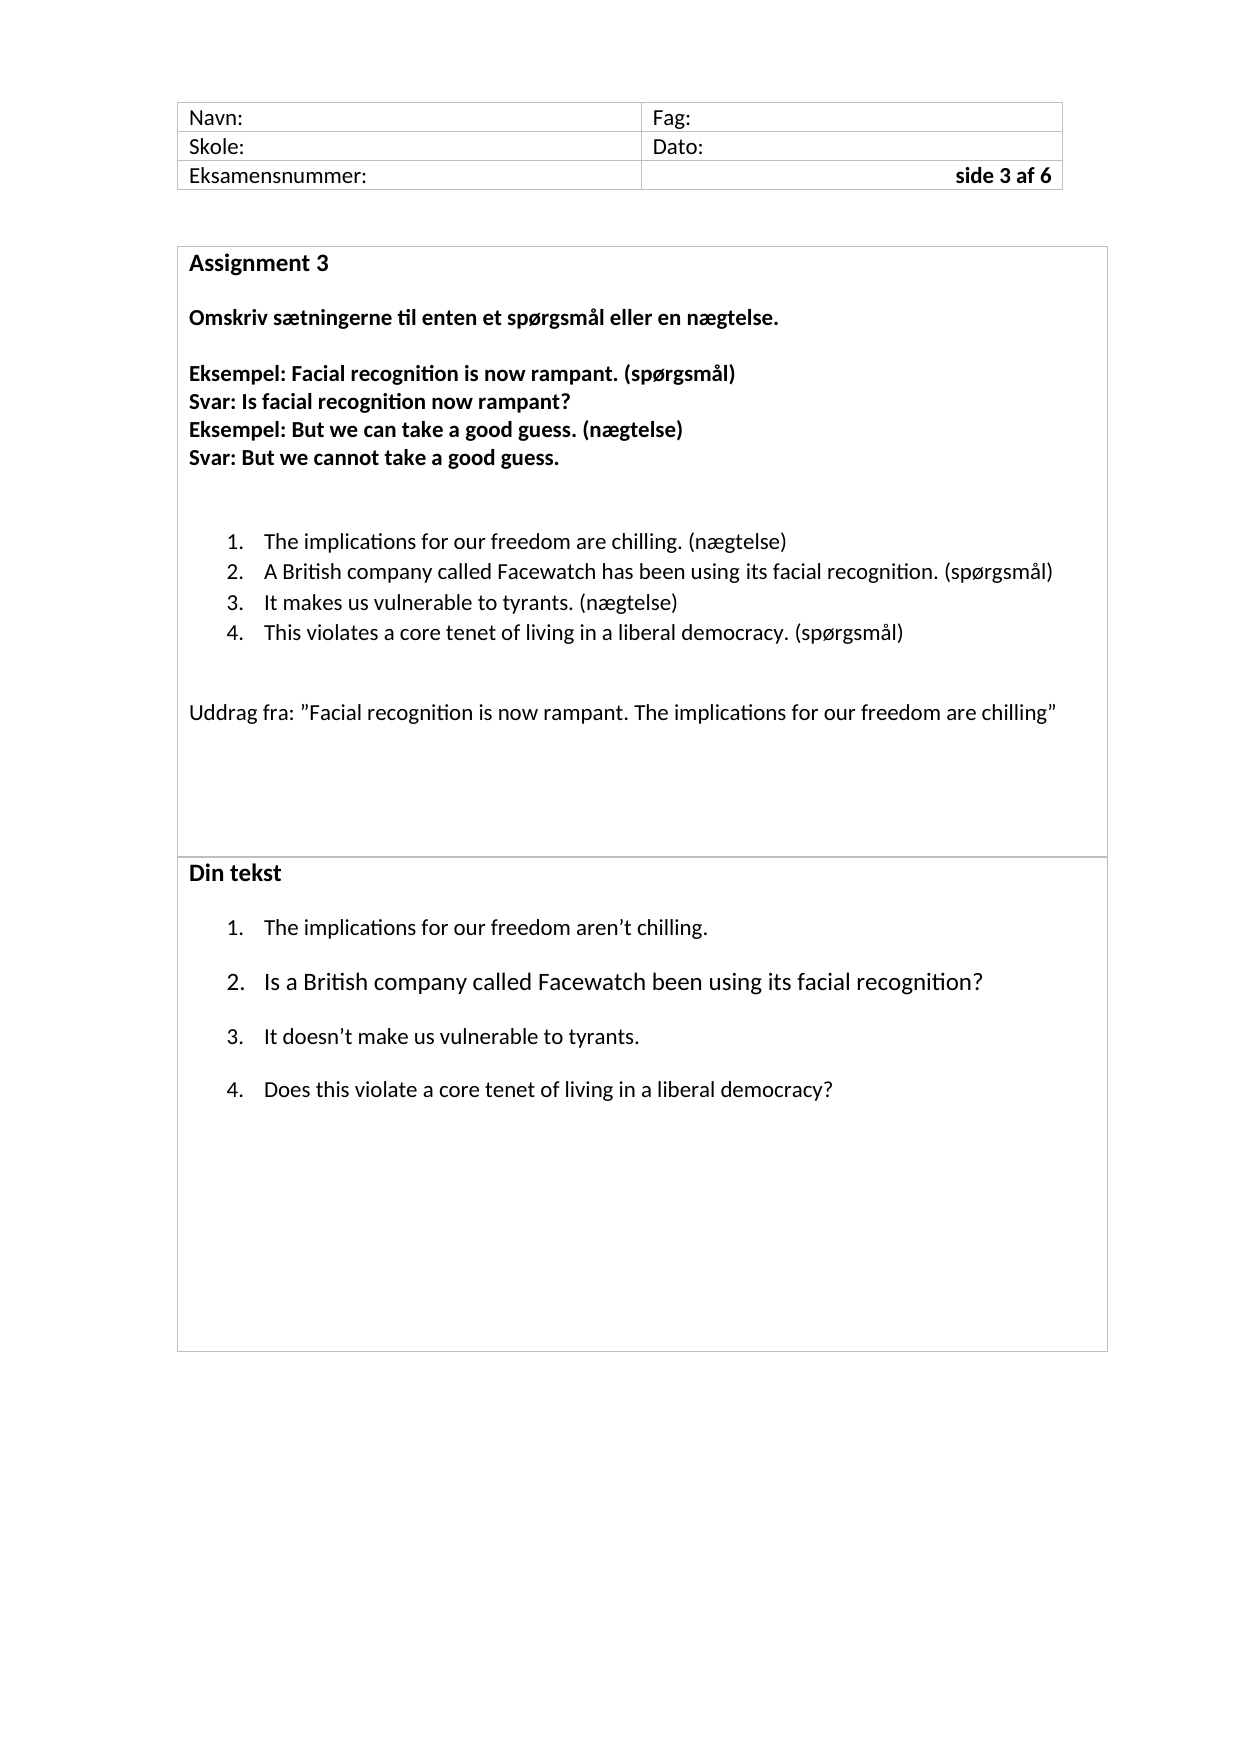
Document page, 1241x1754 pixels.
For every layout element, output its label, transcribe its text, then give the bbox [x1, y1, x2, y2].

table_header Assignment 3 Omskriv sætningerne til enten et spørgsmål eller en nægtelse. Eksempel: Facial recognition is now rampant. (spørgsmål) Svar: Is facial recognition now rampant? Eksempel: But we can take a good guess. (nægtelse) Svar: But we cannot take a good guess. The implications for our freedom are chilling. (nægtelse) A British company called Facewatch has been using its facial recognition. (spørgsmål) It makes us vulnerable to tyrants. (nægtelse) This violates a core tenet of living in a liberal democracy. (spørgsmål) Uddrag fra: ”Facial recognition is now rampant. The implications for our freedom are chilling” [178, 247, 1107, 856]
table_cell Din tekst The implications for our freedom aren’t chilling. Is a British company called Facewatch been using its facial recognition? It doesn’t make us vulnerable to tyrants. Does this violate a core tenet of living in a liberal democracy? [178, 858, 1107, 1351]
